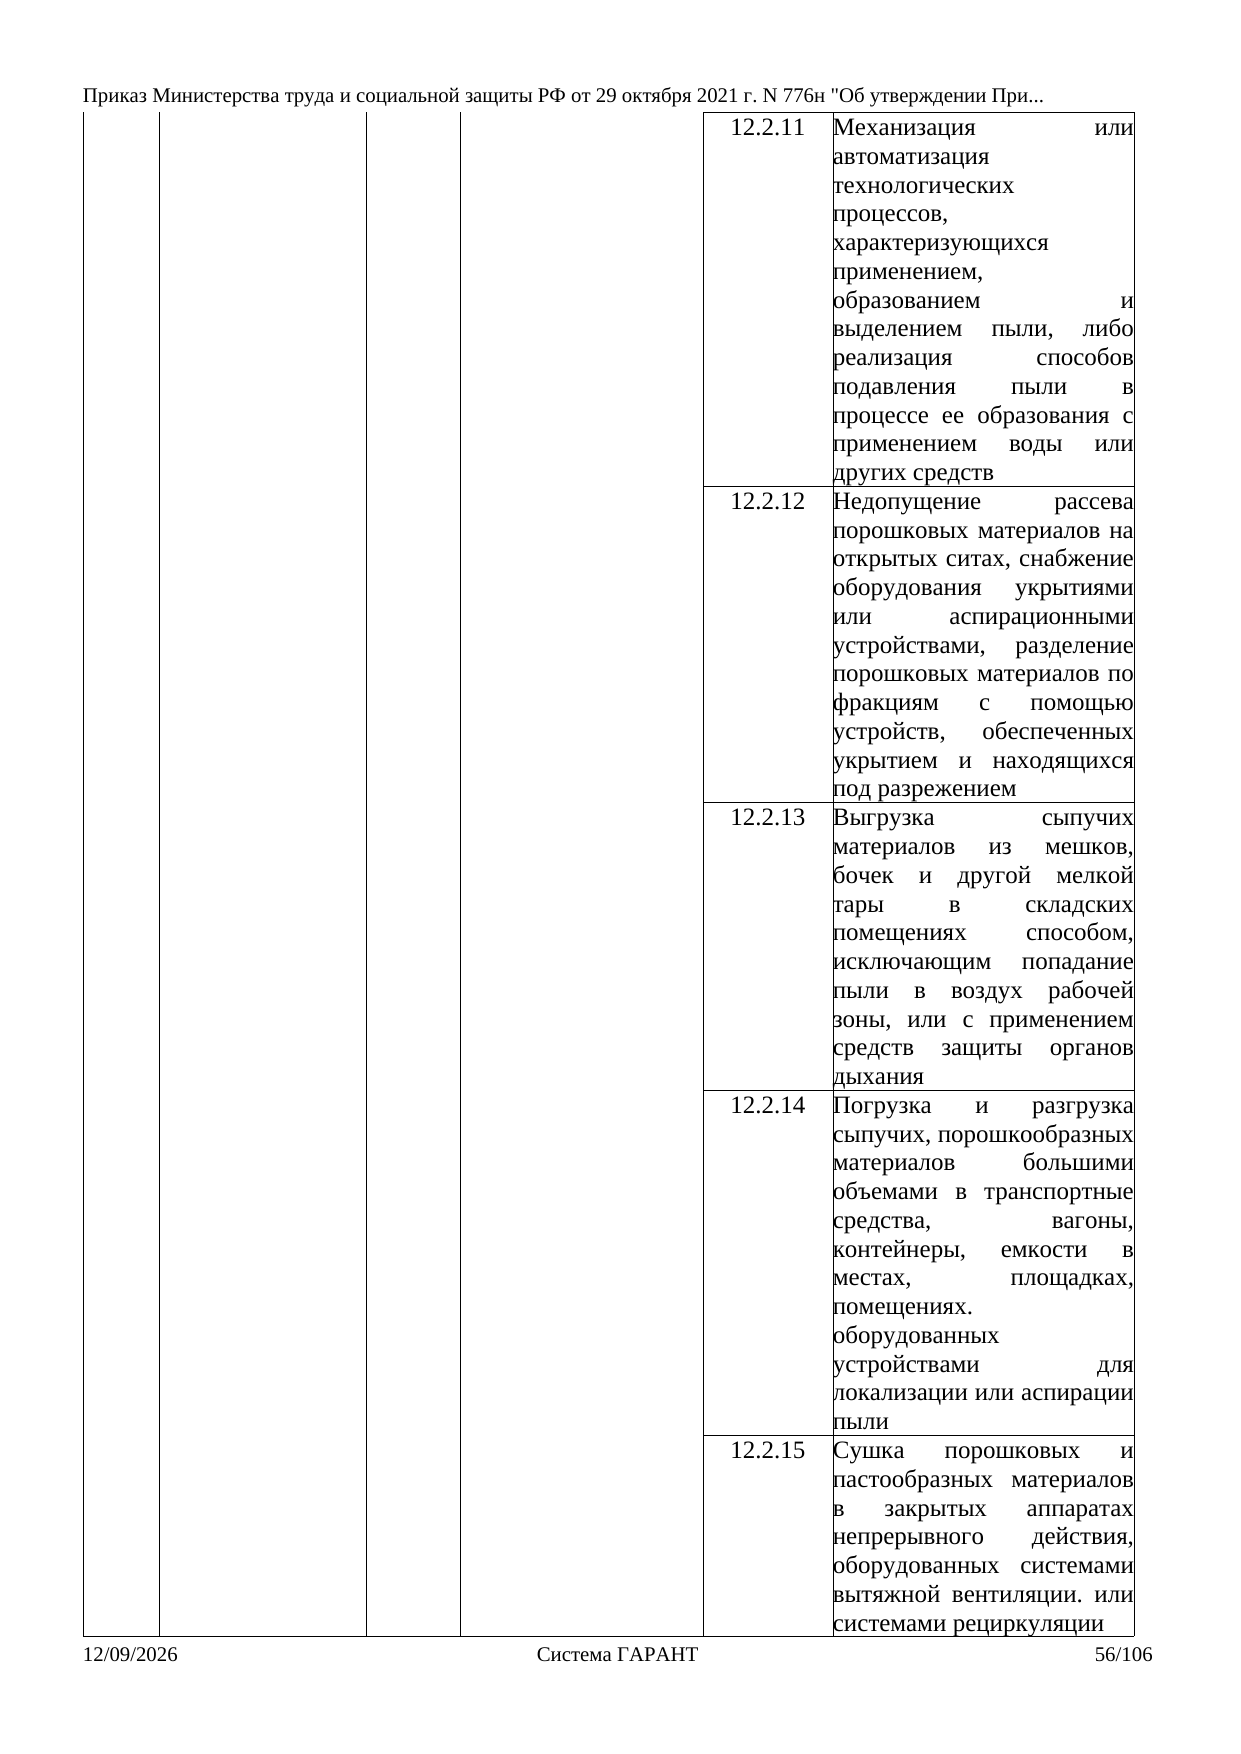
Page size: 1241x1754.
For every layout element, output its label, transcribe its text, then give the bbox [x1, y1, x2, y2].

table_cell [461, 112, 703, 1636]
table_cell 12.2.13 [704, 803, 833, 1090]
table_cell [84, 112, 159, 1636]
table_cell Недопущение рассева порошковых материалов на открытых ситах, снабжение оборудования укрытиями или аспирационными устройствами, разделение порошковых материалов по фракциям с помощью устройств, обеспеченных укрытием и находящихся под разрежением [834, 487, 1134, 802]
table_cell 12.2.11 [704, 113, 833, 486]
table_cell Погрузка и разгрузка сыпучих, порошкообразных материалов большими объемами в транспортные средства, вагоны, контейнеры, емкости в местах, площадках, помещениях. оборудованных устройствами для локализации или аспирации пыли [834, 1091, 1134, 1435]
table_cell 12.2.15 [704, 1436, 833, 1636]
table_cell [160, 112, 366, 1636]
table_cell 12.2.12 [704, 487, 833, 802]
table_cell Сушка порошковых и пастообразных материалов в закрытых аппаратах непрерывного действия, оборудованных системами вытяжной вентиляции. или системами рециркуляции [834, 1436, 1134, 1636]
table_cell 12.2.14 [704, 1091, 833, 1435]
table_cell Выгрузка сыпучих материалов из мешков, бочек и другой мелкой тары в складских помещениях способом, исключающим попадание пыли в воздух рабочей зоны, или с применением средств защиты органов дыхания [834, 803, 1134, 1090]
table_cell Механизация или автоматизация технологических процессов, характеризующихся применением, образованием и выделением пыли, либо реализация способов подавления пыли в процессе ее образования с применением воды или других средств [834, 113, 1134, 486]
table_cell [367, 112, 460, 1636]
